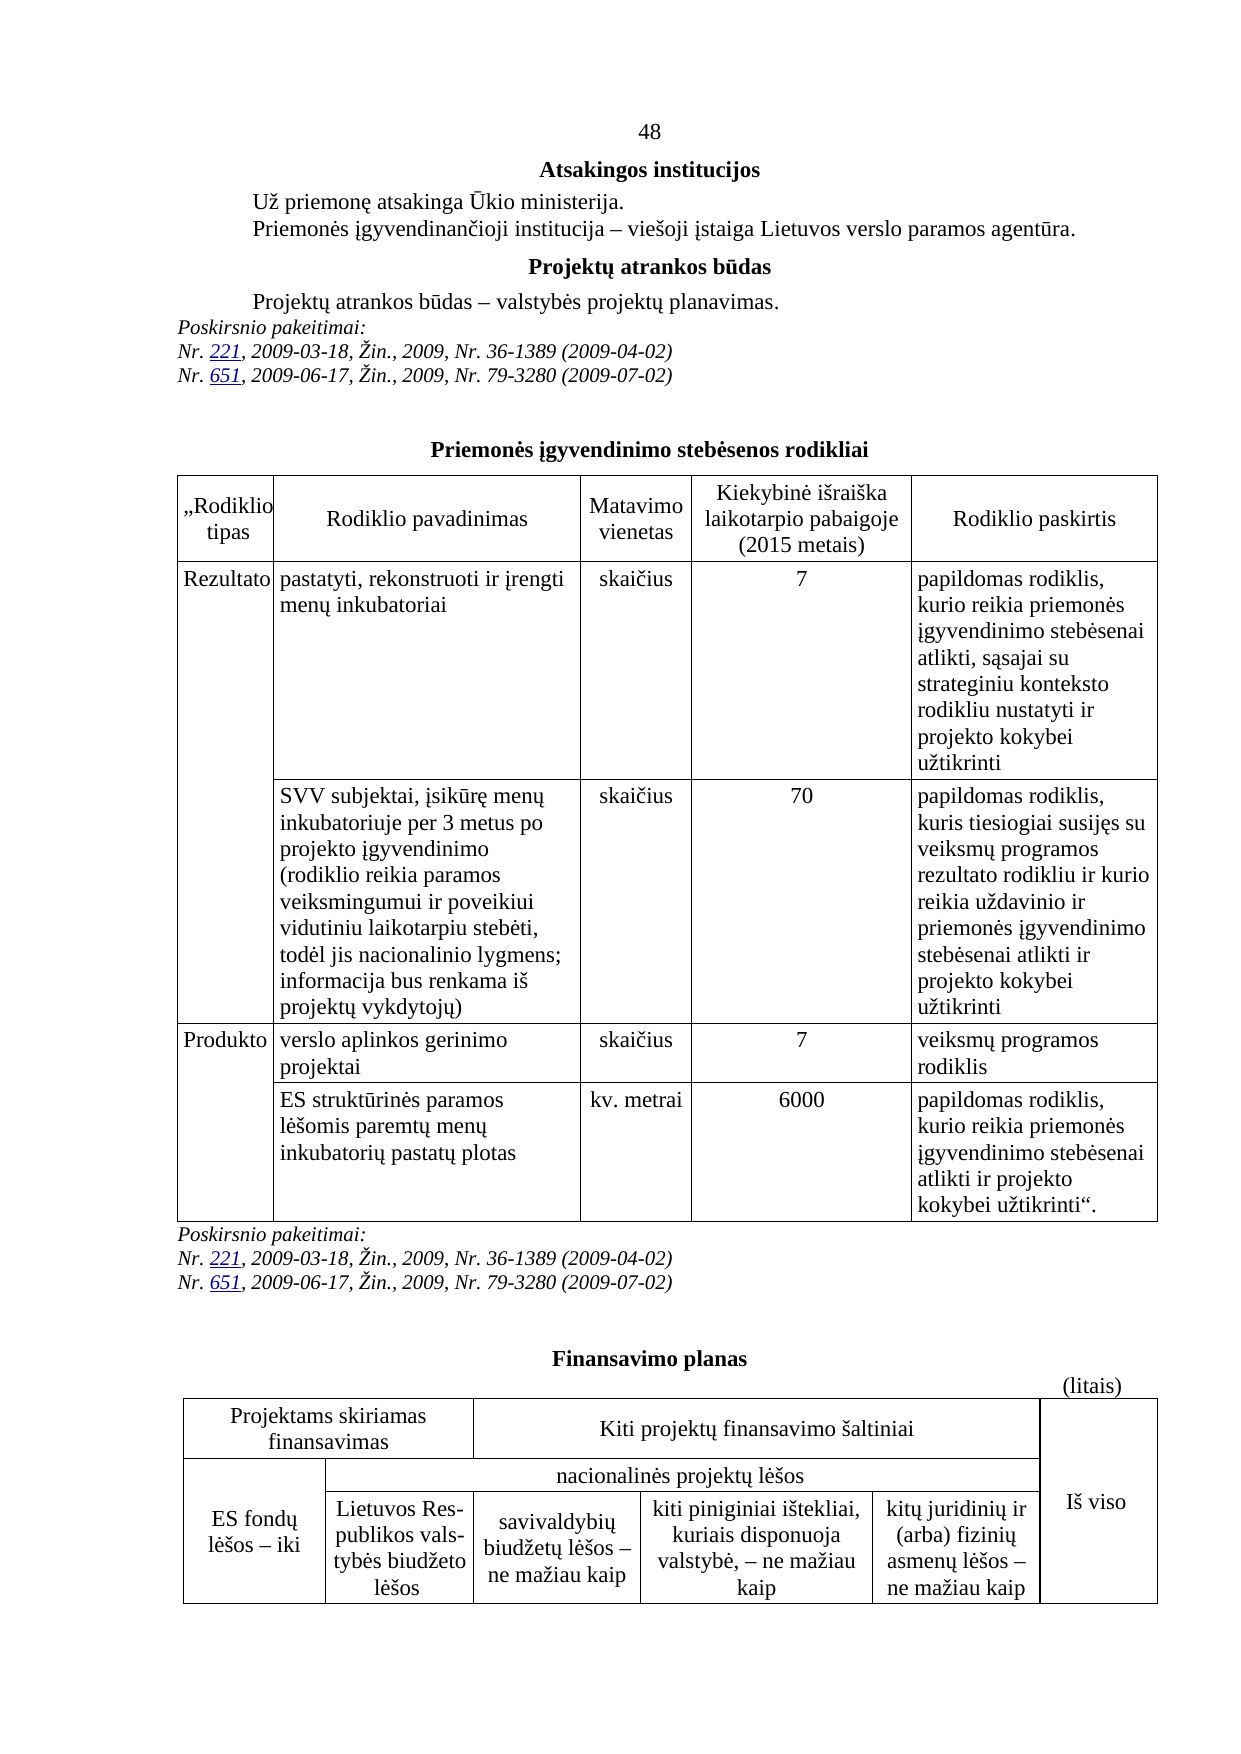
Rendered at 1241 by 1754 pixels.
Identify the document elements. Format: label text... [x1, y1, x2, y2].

text Už priemonę atsakinga Ūkio ministerija. [177, 188, 1122, 214]
text Nr. 221, 2009-03-18, Žin., 2009, Nr. 36-1389 (2009-04-02) [177, 339, 1122, 363]
text Projektų atrankos būdas – valstybės projektų planavimas. [177, 286, 1122, 315]
text Priemonės įgyvendinimo stebėsenos rodikliai [177, 436, 1122, 462]
table_header Iš viso [1041, 1399, 1157, 1603]
table_header „Rodiklio tipas [178, 476, 273, 561]
table_cell ES struktūrinės paramos lėšomis paremtų menų inkubatorių pastatų plotas [274, 1083, 580, 1221]
table_cell SVV subjektai, įsikūrę menų inkubatoriuje per 3 metus po projekto įgyvendinimo (rodiklio reikia paramos veiksmingumui ir poveikiui vidutiniu laikotarpiu stebėti, todėl jis nacionalinio lygmens; informacija bus renkama iš projektų vykdytojų) [274, 780, 580, 1023]
table_cell nacionalinės projektų lėšos [326, 1459, 1039, 1491]
text Poskirsnio pakeitimai: [177, 1222, 1122, 1246]
table_cell pastatyti, rekonstruoti ir įrengti menų inkubatoriai [274, 562, 580, 778]
table_header Matavimo vienetas [581, 476, 691, 561]
table_cell ES fondų lėšos – iki [184, 1459, 325, 1603]
table_cell savivaldybių biudžetų lėšos – ne mažiau kaip [474, 1492, 640, 1603]
table_cell papildomas rodiklis, kurio reikia priemonės įgyvendinimo stebėsenai atlikti ir projekto kokybei užtikrinti“. [912, 1083, 1157, 1221]
text (litais) [177, 1372, 1122, 1398]
table_cell Lietuvos Res­publikos vals­tybės biudžeto lėšos [326, 1492, 473, 1603]
table_cell skaičius [581, 780, 691, 1023]
table_cell 6000 [692, 1083, 911, 1221]
text Finansavimo planas [177, 1345, 1122, 1372]
text Projektų atrankos būdas [177, 253, 1122, 280]
table_cell skaičius [581, 562, 691, 778]
table_cell 7 [692, 562, 911, 778]
table_cell 70 [692, 780, 911, 1023]
text Priemonės įgyvendinančioji institucija – viešoji įstaiga Lietuvos verslo paramos agentūra. [177, 214, 1122, 241]
text Nr. 221, 2009-03-18, Žin., 2009, Nr. 36-1389 (2009-04-02) [177, 1246, 1122, 1270]
table_cell skaičius [581, 1024, 691, 1082]
text Nr. 651, 2009-06-17, Žin., 2009, Nr. 79-3280 (2009-07-02) [177, 1270, 1122, 1294]
table_header Rodiklio paskirtis [912, 476, 1157, 561]
table_cell veiksmų programos rodiklis [912, 1024, 1157, 1082]
table_cell 7 [692, 1024, 911, 1082]
table_header Kiti projektų finansavimo šaltiniai [474, 1399, 1039, 1458]
text Poskirsnio pakeitimai: [177, 315, 1122, 339]
table_header Kiekybinė išraiška laikotarpio pabaigoje (2015 metais) [692, 476, 911, 561]
table_cell kiti piniginiai ištekliai, kuriais disponuoja valstybė, – ne mažiau kaip [641, 1492, 872, 1603]
table_cell verslo aplinkos gerinimo projektai [274, 1024, 580, 1082]
table_cell kitų juridinių ir (arba) fizinių asmenų lėšos – ne mažiau kaip [873, 1492, 1039, 1603]
table_cell papildomas rodiklis, kurio reikia priemonės įgyvendinimo stebėsenai atlikti, sąsajai su strateginiu konteksto rodikliu nustatyti ir projekto kokybei užtikrinti [912, 562, 1157, 778]
text Nr. 651, 2009-06-17, Žin., 2009, Nr. 79-3280 (2009-07-02) [177, 363, 1122, 387]
table_cell Produkto [178, 1024, 273, 1221]
table_cell papildomas rodiklis, kuris tiesiogiai susijęs su veiksmų programos rezultato rodikliu ir kurio reikia uždavinio ir priemonės įgyvendinimo stebėsenai atlikti ir projekto kokybei užtikrinti [912, 780, 1157, 1023]
table_header Projektams skiriamas finansavimas [184, 1399, 473, 1458]
text Atsakingos institucijos [177, 156, 1122, 182]
table_cell Rezultato [178, 562, 273, 1023]
table_cell kv. metrai [581, 1083, 691, 1221]
table_header Rodiklio pavadinimas [274, 476, 580, 561]
